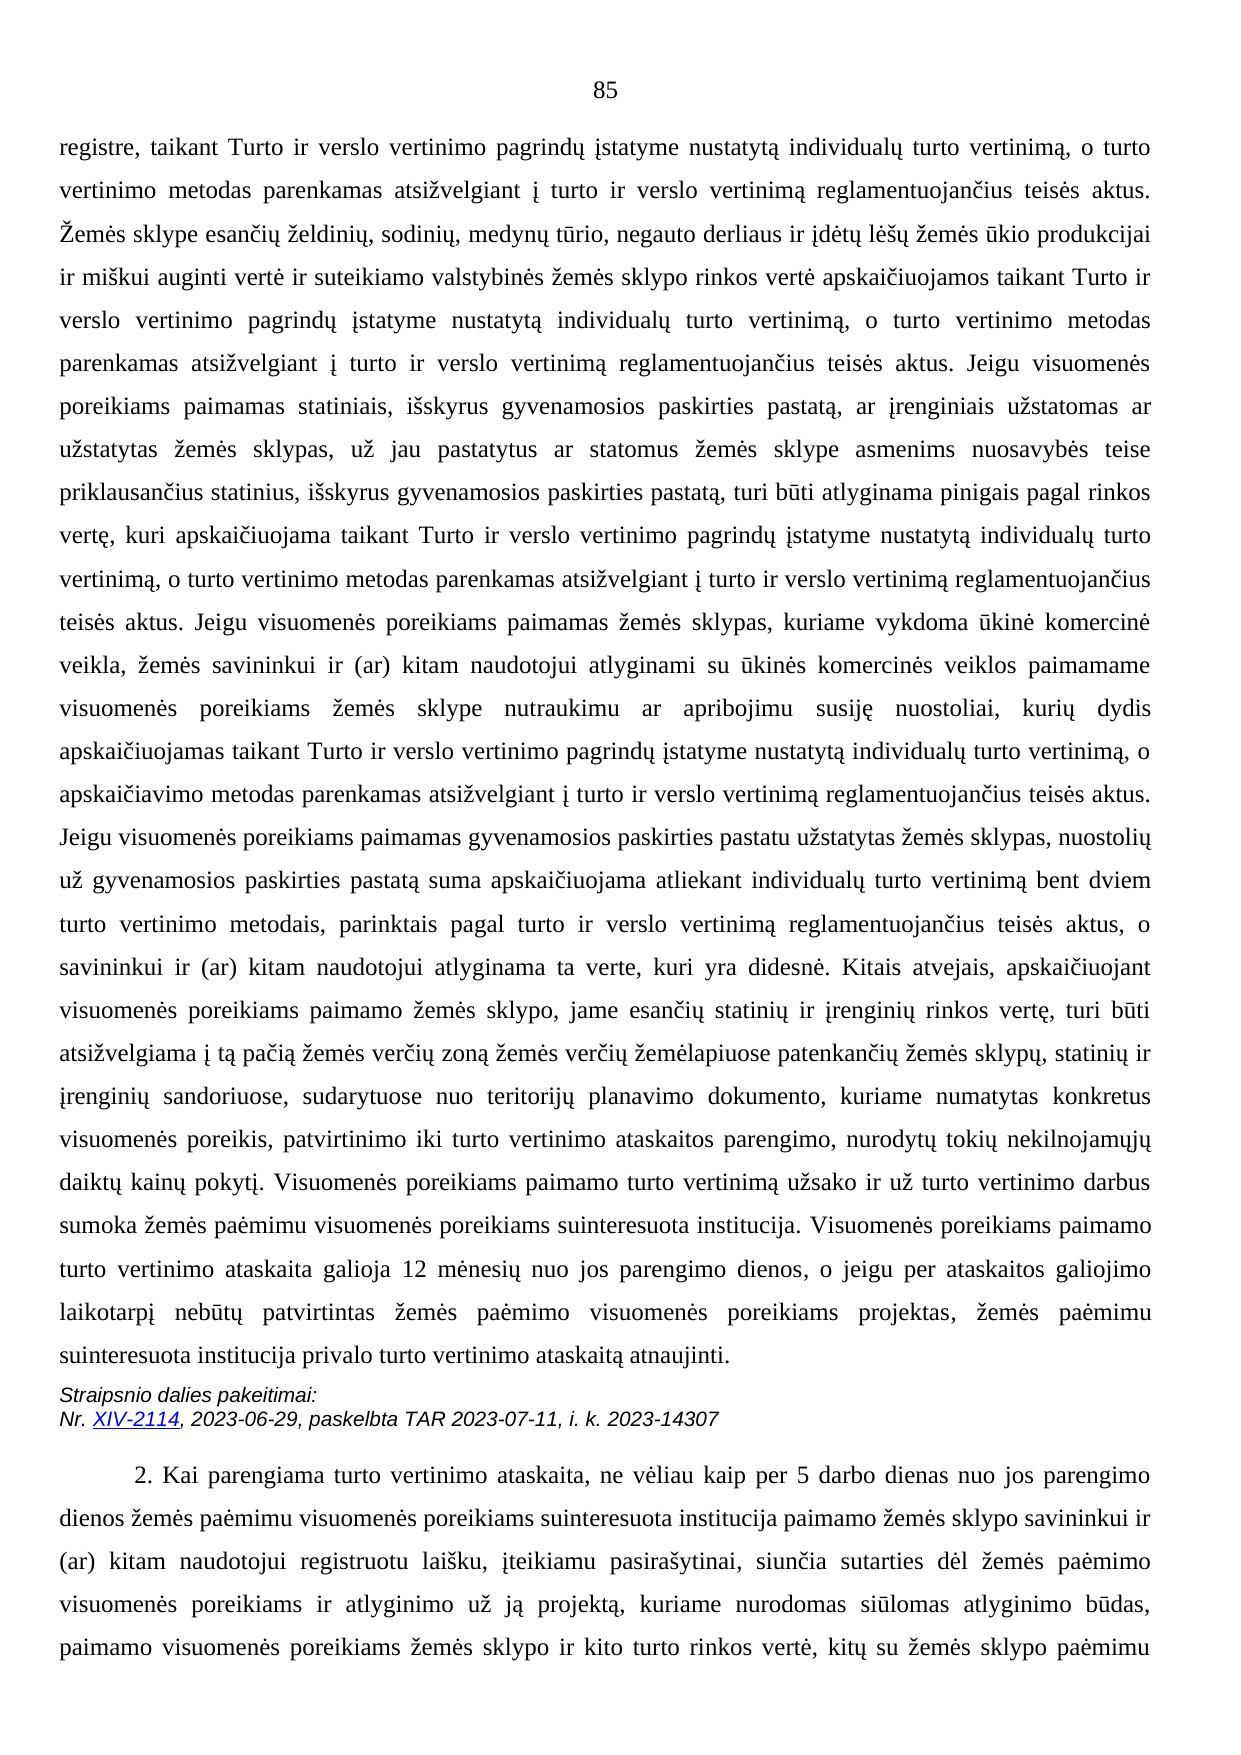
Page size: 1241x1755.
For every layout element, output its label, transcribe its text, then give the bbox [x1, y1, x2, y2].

text registre, taikant Turto ir verslo vertinimo pagrindų įstatyme nustatytą individualų turto vertinimą, o turto vertinimo metodas parenkamas atsižvelgiant į turto ir verslo vertinimą reglamentuojančius teisės aktus. Žemės sklype esančių želdinių, sodinių, medynų tūrio, negauto derliaus ir įdėtų lėšų žemės ūkio produkcijai ir miškui auginti vertė ir suteikiamo valstybinės žemės sklypo rinkos vertė apskaičiuojamos taikant Turto ir verslo vertinimo pagrindų įstatyme nustatytą individualų turto vertinimą, o turto vertinimo metodas parenkamas atsižvelgiant į turto ir verslo vertinimą reglamentuojančius teisės aktus. Jeigu visuomenės poreikiams paimamas statiniais, išskyrus gyvenamosios paskirties pastatą, ar įrenginiais užstatomas ar užstatytas žemės sklypas, už jau pastatytus ar statomus žemės sklype asmenims nuosavybės teise priklausančius statinius, išskyrus gyvenamosios paskirties pastatą, turi būti atlyginama pinigais pagal rinkos vertę, kuri apskaičiuojama taikant Turto ir verslo vertinimo pagrindų įstatyme nustatytą individualų turto vertinimą, o turto vertinimo metodas parenkamas atsižvelgiant į turto ir verslo vertinimą reglamentuojančius teisės aktus. Jeigu visuomenės poreikiams paimamas žemės sklypas, kuriame vykdoma ūkinė komercinė veikla, žemės savininkui ir (ar) kitam naudotojui atlyginami su ūkinės komercinės veiklos paimamame visuomenės poreikiams žemės sklype nutraukimu ar apribojimu susiję nuostoliai, kurių dydis apskaičiuojamas taikant Turto ir verslo vertinimo pagrindų įstatyme nustatytą individualų turto vertinimą, o apskaičiavimo metodas parenkamas atsižvelgiant į turto ir verslo vertinimą reglamentuojančius teisės aktus. Jeigu visuomenės poreikiams paimamas gyvenamosios paskirties pastatu užstatytas žemės sklypas, nuostolių už gyvenamosios paskirties pastatą suma apskaičiuojama atliekant individualų turto vertinimą bent dviem turto vertinimo metodais, parinktais pagal turto ir verslo vertinimą reglamentuojančius teisės aktus, o savininkui ir (ar) kitam naudotojui atlyginama ta verte, kuri yra didesnė. Kitais atvejais, apskaičiuojant visuomenės poreikiams paimamo žemės sklypo, jame esančių statinių ir įrenginių rinkos vertę, turi būti atsižvelgiama į tą pačią žemės verčių zoną žemės verčių žemėlapiuose patenkančių žemės sklypų, statinių ir įrenginių sandoriuose, sudarytuose nuo teritorijų planavimo dokumento, kuriame numatytas konkretus visuomenės poreikis, patvirtinimo iki turto vertinimo ataskaitos parengimo, nurodytų tokių nekilnojamųjų daiktų kainų pokytį. Visuomenės poreikiams paimamo turto vertinimą užsako ir už turto vertinimo darbus sumoka žemės paėmimu visuomenės poreikiams suinteresuota institucija. Visuomenės poreikiams paimamo turto vertinimo ataskaita galioja 12 mėnesių nuo jos parengimo dienos, o jeigu per ataskaitos galiojimo laikotarpį nebūtų patvirtintas žemės paėmimo visuomenės poreikiams projektas, žemės paėmimu suinteresuota institucija privalo turto vertinimo ataskaitą atnaujinti. [59, 132, 1152, 1369]
text Nr. XIV-2114, 2023-06-29, paskelbta TAR 2023-07-11, i. k. 2023-14307 [59, 1407, 1152, 1431]
text 2. Kai parengiama turto vertinimo ataskaita, ne vėliau kaip per 5 darbo dienas nuo jos parengimo dienos žemės paėmimu visuomenės poreikiams suinteresuota institucija paimamo žemės sklypo savininkui ir (ar) kitam naudotojui registruotu laišku, įteikiamu pasirašytinai, siunčia sutarties dėl žemės paėmimo visuomenės poreikiams ir atlyginimo už ją projektą, kuriame nurodomas siūlomas atlyginimo būdas, paimamo visuomenės poreikiams žemės sklypo ir kito turto rinkos vertė, kitų su žemės sklypo paėmimu [59, 1460, 1152, 1661]
text Straipsnio dalies pakeitimai: [59, 1383, 1152, 1407]
